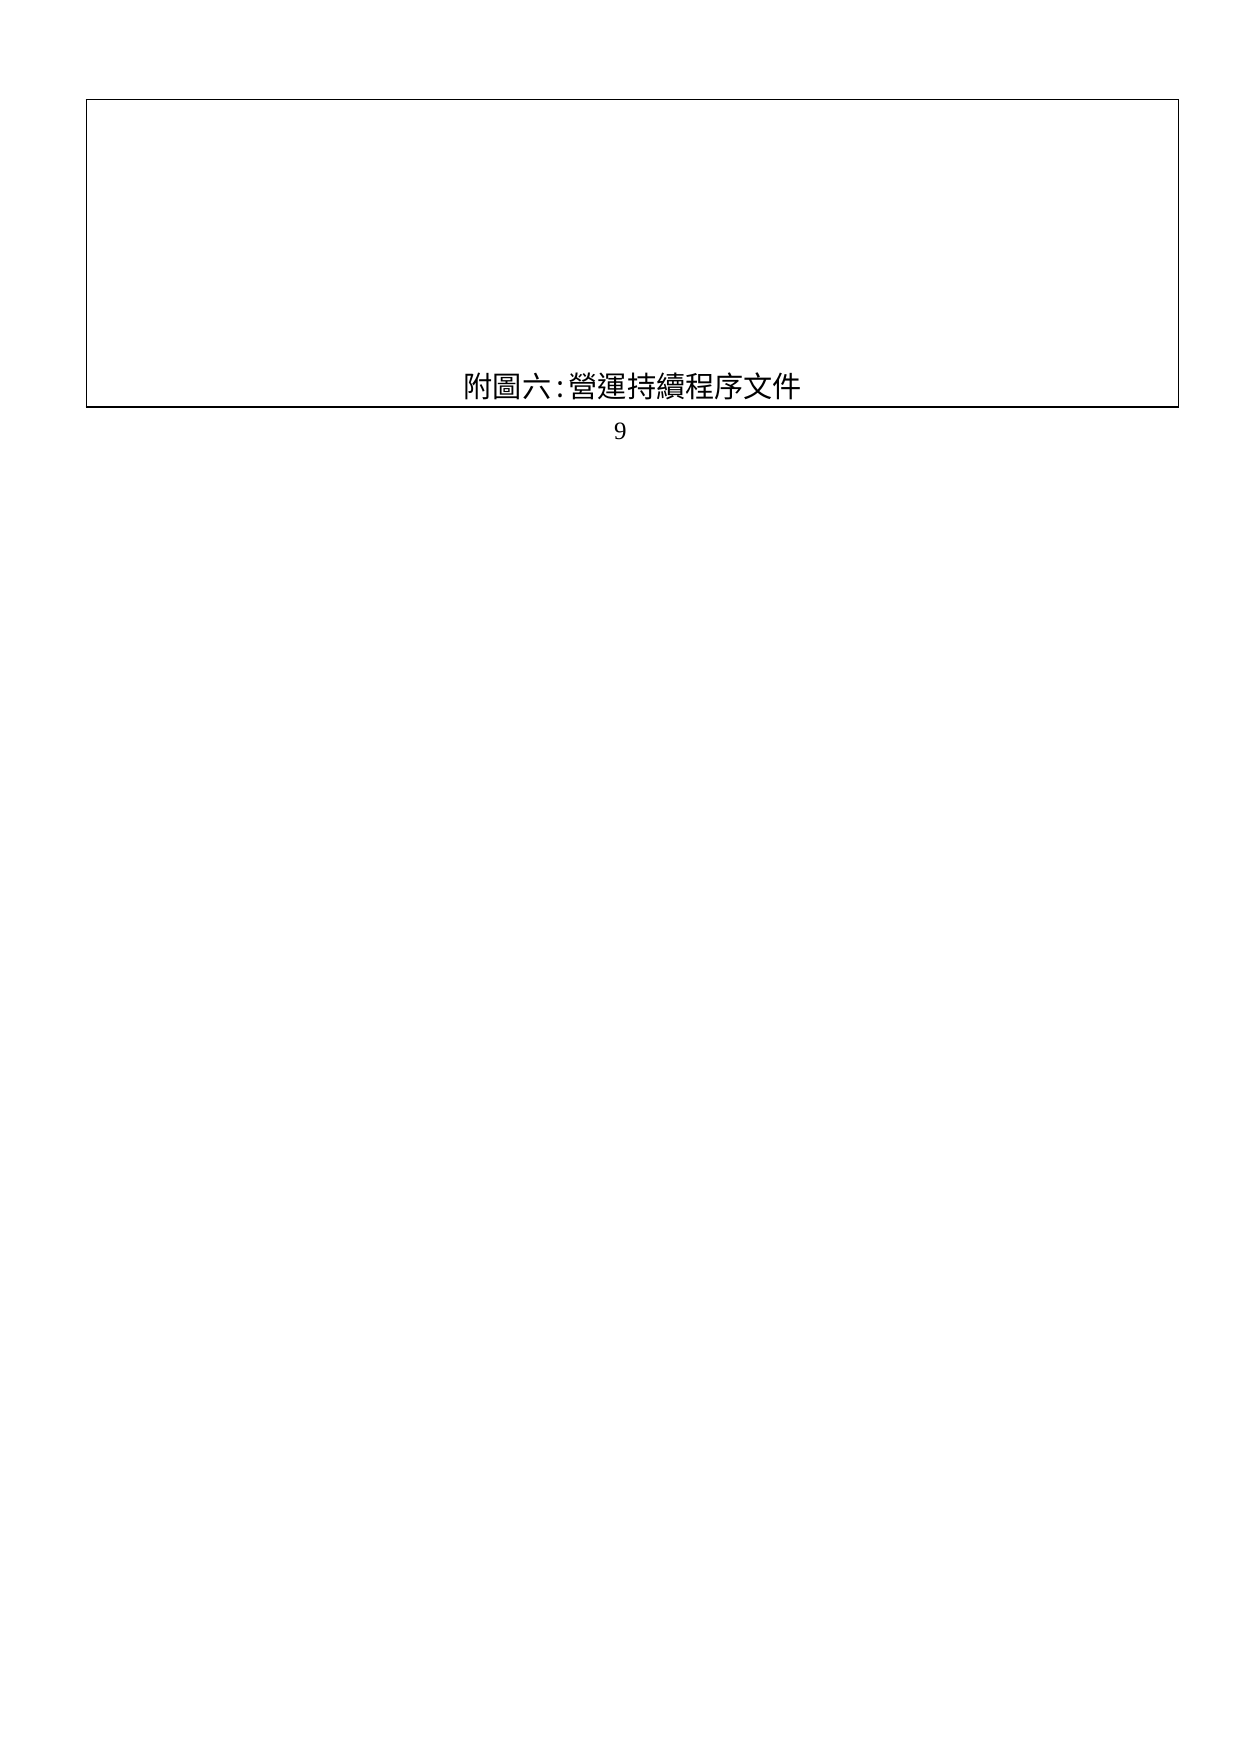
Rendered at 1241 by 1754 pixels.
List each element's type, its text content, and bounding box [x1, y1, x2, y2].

text 6 [75, 407, 1165, 445]
table_header 附圖六:營運持續程序文件 [87, 100, 1178, 406]
